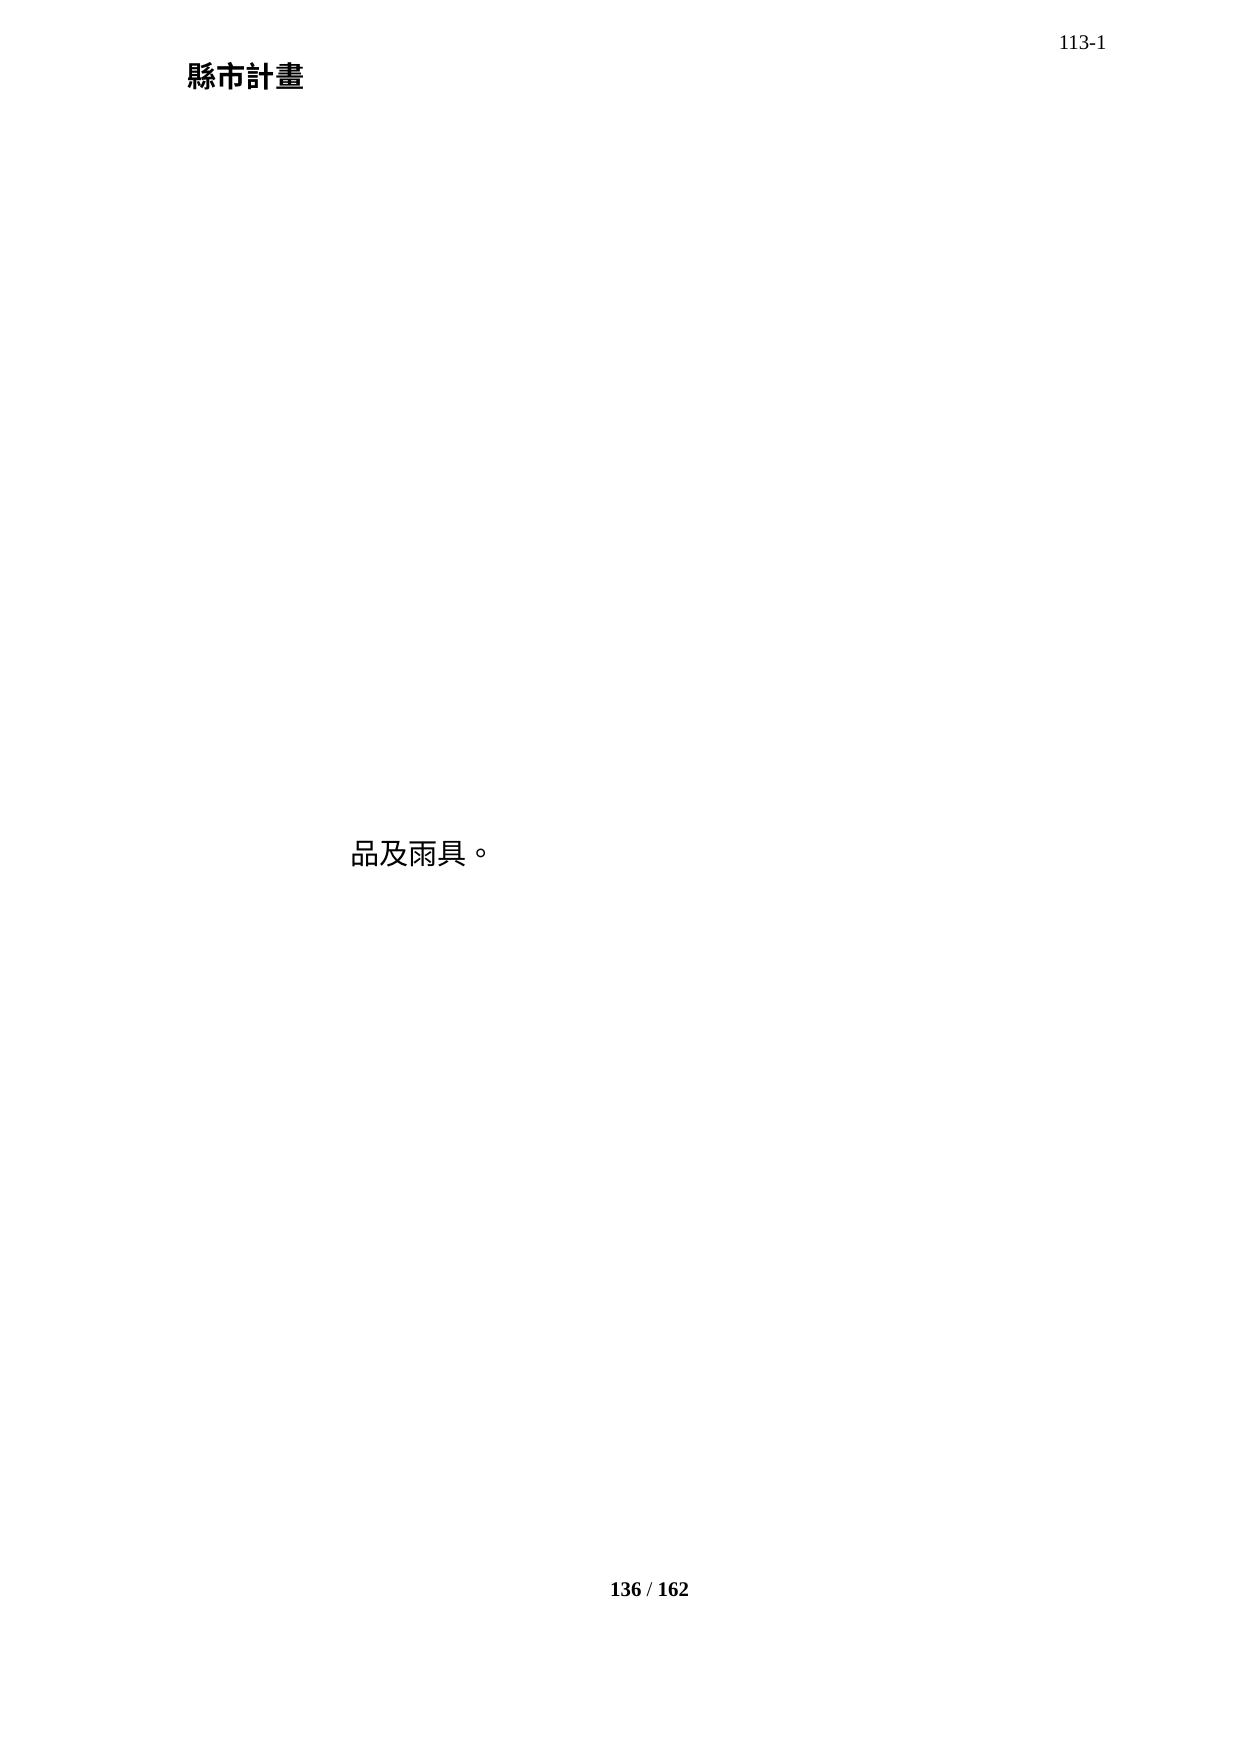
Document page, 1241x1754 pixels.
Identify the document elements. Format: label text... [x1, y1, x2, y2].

list 品及雨具。 [261, 831, 1106, 873]
